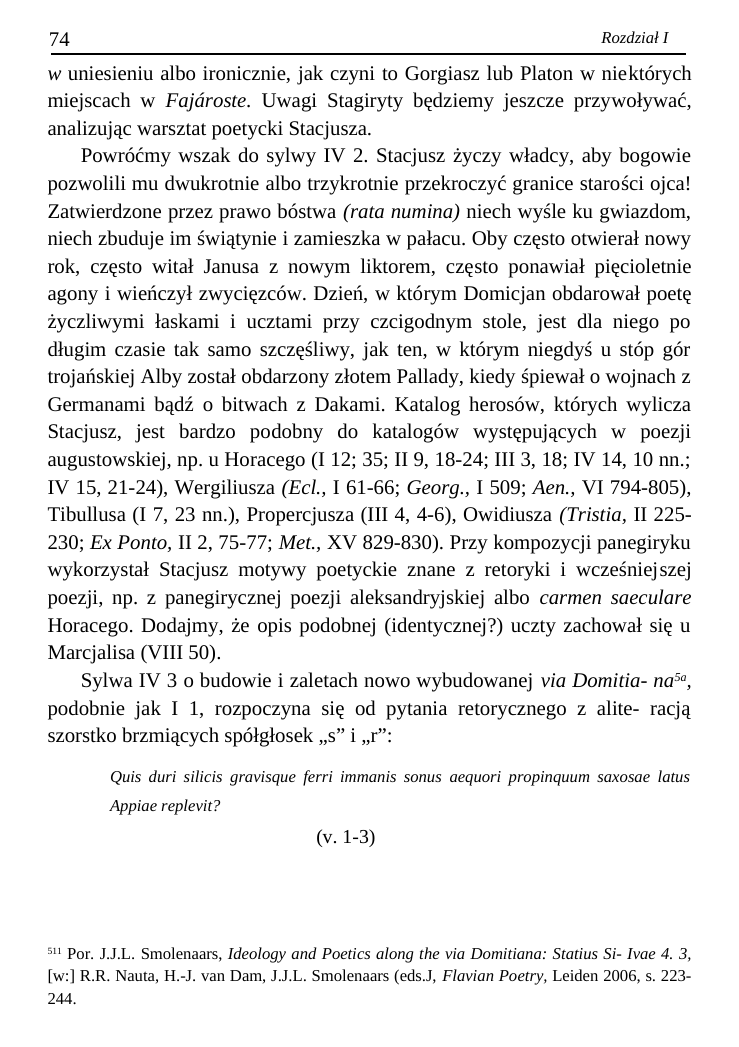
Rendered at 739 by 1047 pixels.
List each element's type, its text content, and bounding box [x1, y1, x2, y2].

text 511 Por. J.J.L. Smolenaars, Ideology and Poetics along the via Domitiana: Statius Si- Ivae 4. 3, [w:] R.R. Nauta, H.-J. van Dam, J.J.L. Smolenaars (eds.J, Flavian Po­etry, Leiden 2006, s. 223-244. [47, 943, 692, 1008]
text Powróćmy wszak do sylwy IV 2. Stacjusz życzy władcy, aby bogowie pozwolili mu dwukrotnie albo trzykrotnie przekroczyć granice staro­ści ojca! Zatwierdzone przez prawo bóstwa (rata numina) niech wyśle ku gwiazdom, niech zbuduje im świątynie i zamieszka w pałacu. Oby często otwierał nowy rok, często witał Janusa z nowym liktorem, czę­sto ponawiał pięcioletnie agony i wieńczył zwycięzców. Dzień, w któ­rym Domicjan obdarował poetę życzliwymi łaskami i ucztami przy czcigodnym stole, jest dla niego po długim czasie tak samo szczęśliwy, jak ten, w którym niegdyś u stóp gór trojańskiej Alby został obdarzony złotem Pallady, kiedy śpiewał o wojnach z Germanami bądź o bitwach z Dakami. Katalog herosów, których wylicza Stacjusz, jest bardzo po­dobny do katalogów występujących w poezji augustowskiej, np. u Ho­racego (I 12; 35; II 9, 18-24; III 3, 18; IV 14, 10 nn.; IV 15, 21-24), Wergiliusza (Ecl., I 61-66; Georg., I 509; Aen., VI 794-805), Tibullusa (I 7, 23 nn.), Propercjusza (III 4, 4-6), Owidiusza (Tristia, II 225-230; Ex Ponto, II 2, 75-77; Met., XV 829-830). Przy kompozycji panegiryku wykorzystał Stacjusz motywy poetyckie znane z retoryki i wcześniej­szej poezji, np. z panegirycznej poezji aleksandryjskiej albo carmen saeculare Horacego. Dodajmy, że opis podobnej (identycznej?) uczty zachował się u Marcjalisa (VIII 50). [47, 143, 692, 664]
text (v. 1-3) [316, 825, 692, 848]
text 74 [49, 27, 76, 51]
text w uniesieniu albo ironicznie, jak czyni to Gorgiasz lub Platon w nie­których miejscach w Fajároste. Uwagi Stagiryty będziemy jeszcze przy­woływać, analizując warsztat poetycki Stacjusza. [47, 61, 692, 140]
text Sylwa IV 3 o budowie i zaletach nowo wybudowanej via Domitia- na5a, podobnie jak I 1, rozpoczyna się od pytania retorycznego z alite- racją szorstko brzmiących spółgłosek „s” i „r”: [47, 668, 692, 747]
text Quis duri silicis gravisque ferri immanis sonus aequori propinquum saxosae latus Appiae replevit? [110, 767, 692, 815]
text Rozdział I [601, 28, 690, 47]
